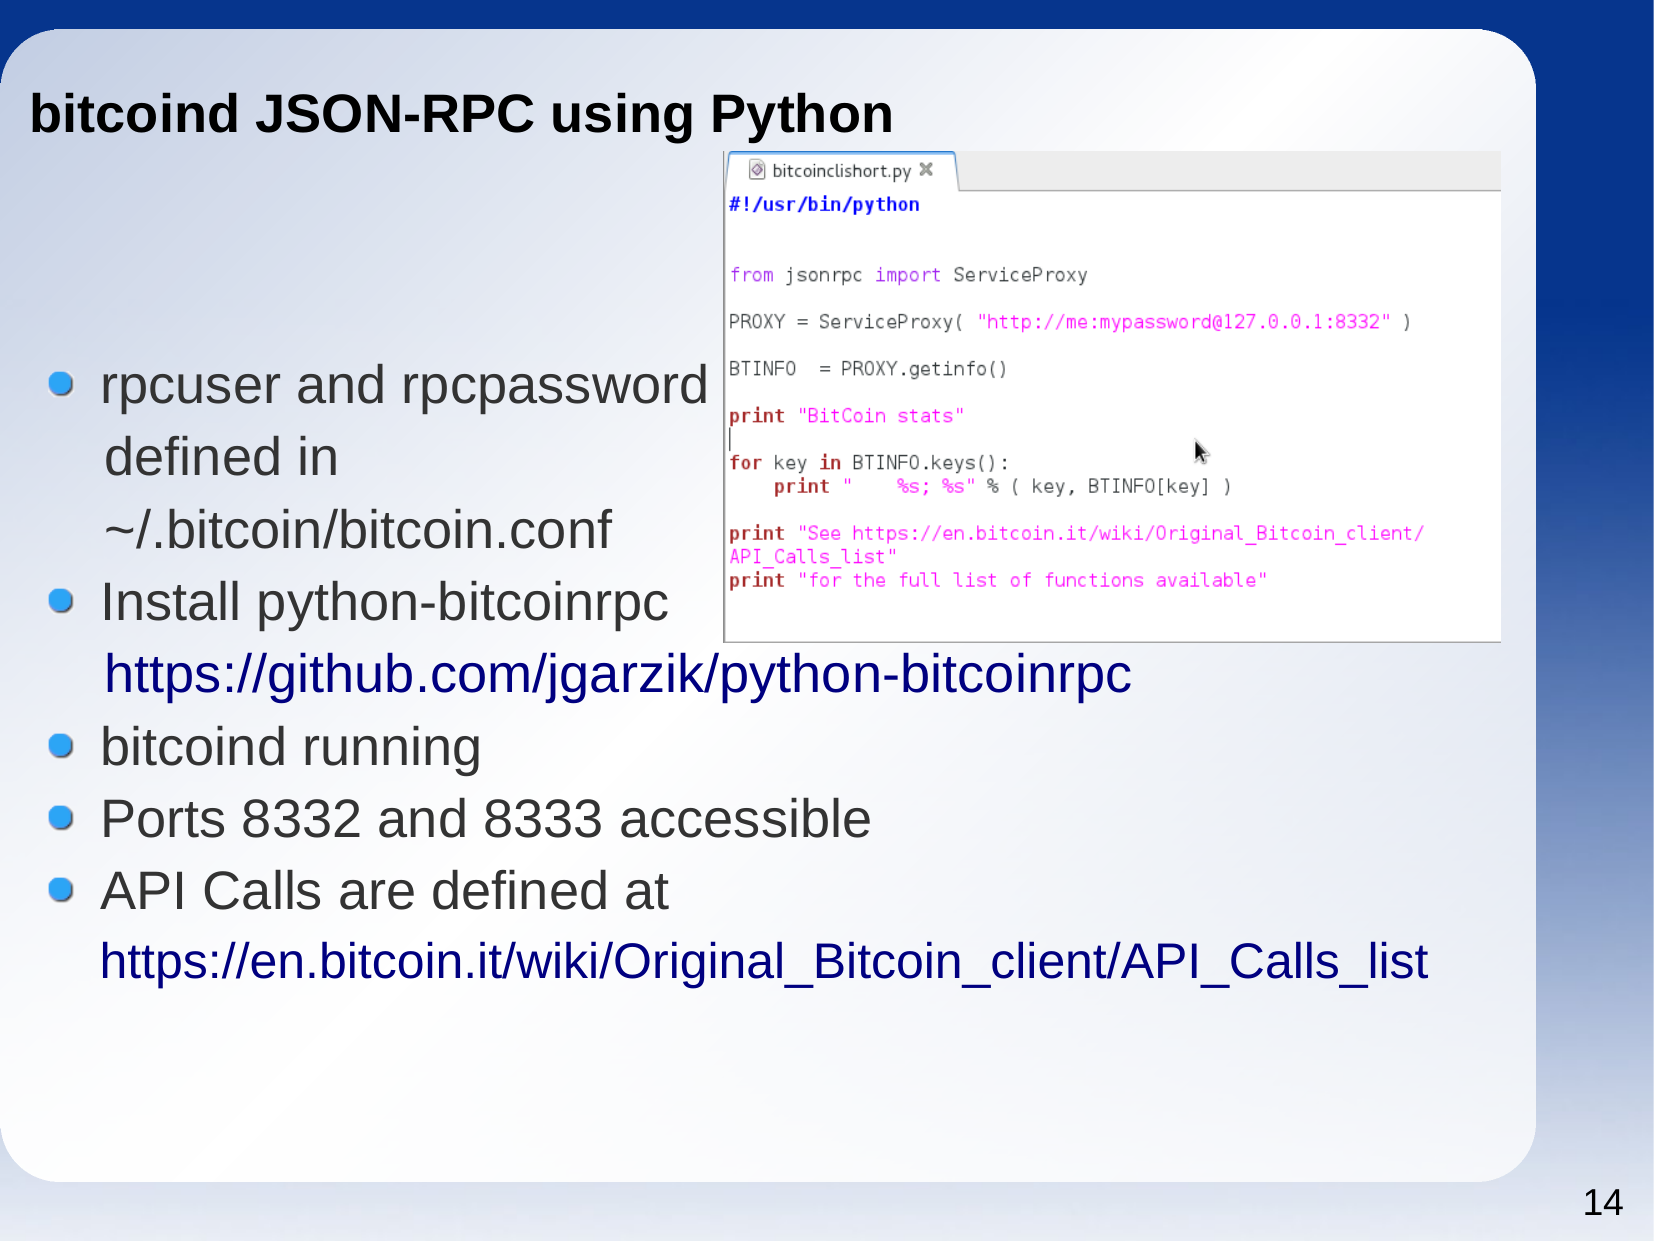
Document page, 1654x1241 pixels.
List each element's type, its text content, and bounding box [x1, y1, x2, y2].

picture [0, 0, 1654, 1241]
title bitcoind JSON-RPC using Python [29, 49, 1506, 178]
list rpcuser and rpcpassword defined in ~/.bitcoin/bitcoin.conf Install python-bitcoinrpc https://github.com/jgarzik/python-bitcoinrpc bitcoind running Ports 8332 and 8333 accessible API Calls are defined at https://en.bitcoin.it/wiki/Original_Bitcoin_client/API_Calls_list [29, 354, 1506, 1169]
picture [723, 151, 1501, 643]
